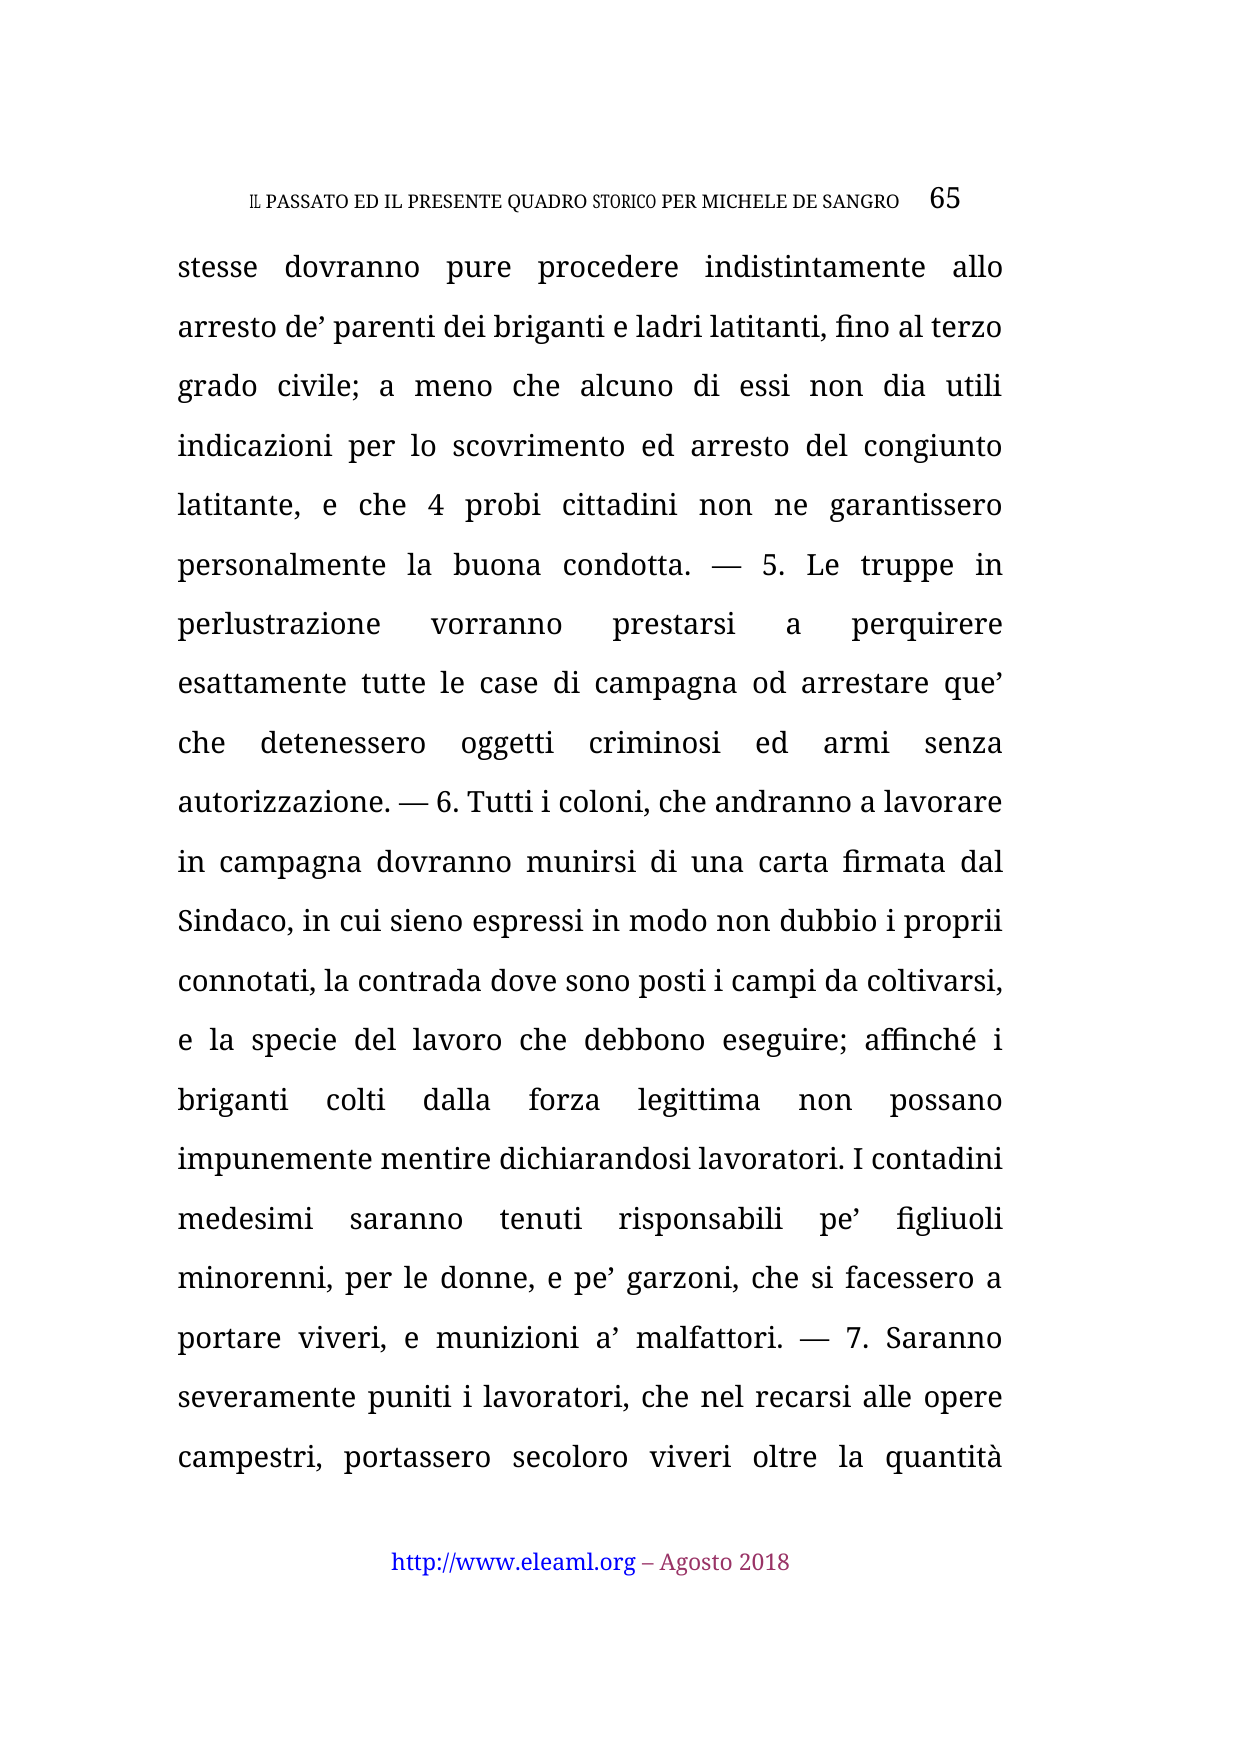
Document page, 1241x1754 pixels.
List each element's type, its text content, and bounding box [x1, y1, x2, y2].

text stesse dovranno pure procedere indistintamente allo arresto de’ parenti dei briganti e ladri latitanti, fino al terzo grado civile; a meno che alcuno di essi non dia utili indicazioni per lo scovrimento ed arresto del congiunto latitante, e che 4 probi cittadini non ne garantissero personalmente la buona condotta. — 5. Le truppe in perlustrazione vorranno prestarsi a perquirere esattamente tutte le case di campagna od arrestare que’ che detenessero oggetti criminosi ed armi senza autorizzazione. — 6. Tutti i coloni, che andranno a lavorare in campagna dovranno munirsi di una carta firmata dal Sindaco, in cui sieno espressi in modo non dubbio i proprii connotati, la contrada dove sono posti i campi da coltivarsi, e la specie del lavoro che debbono eseguire; affinché i briganti colti dalla forza legittima non possano impunemente mentire dichiarandosi lavoratori. I contadini medesimi saranno tenuti risponsabili pe’ figliuoli minorenni, per le donne, e pe’ garzoni, che si facessero a portare viveri, e munizioni a’ malfattori. — 7. Saranno severamente puniti i lavoratori, che nel recarsi alle opere campestri, portassero secoloro viveri oltre la quantità [177, 246, 1004, 1476]
